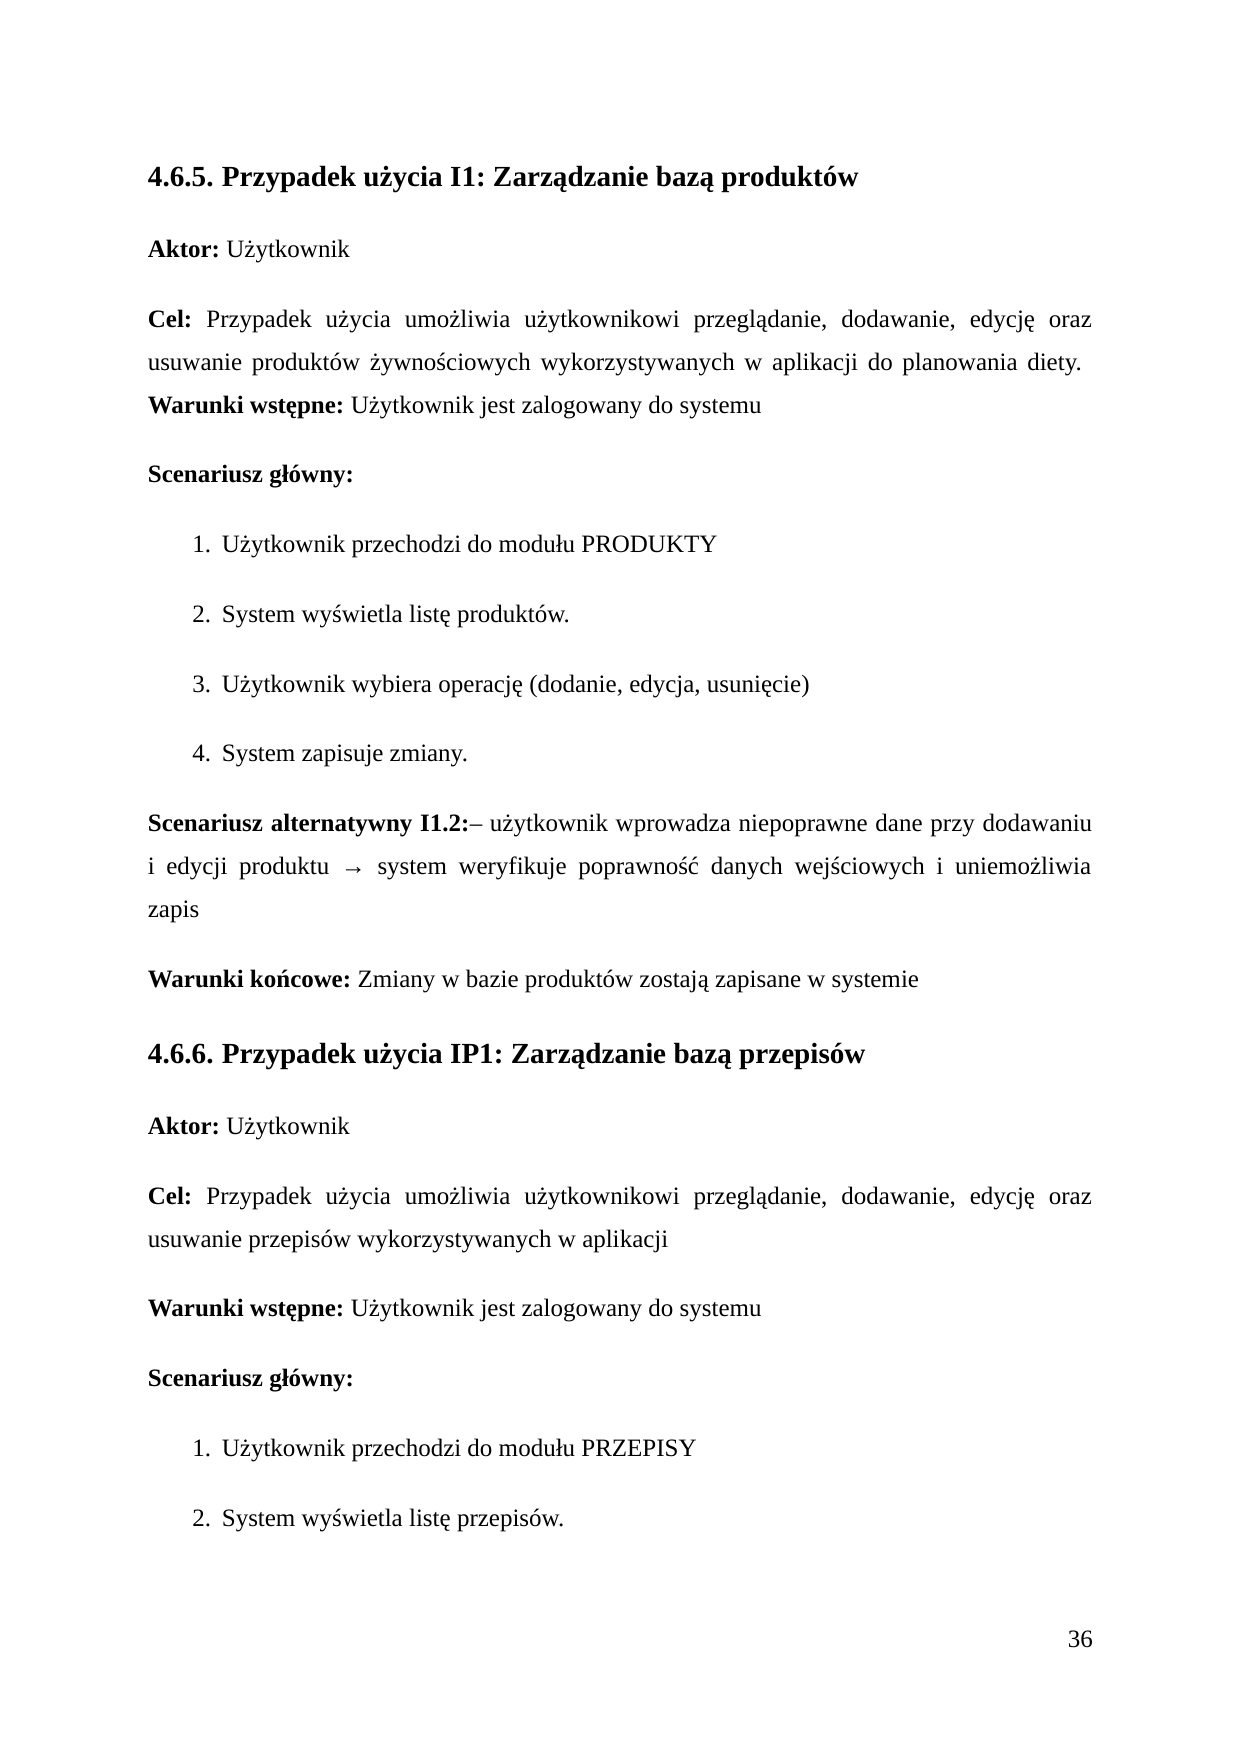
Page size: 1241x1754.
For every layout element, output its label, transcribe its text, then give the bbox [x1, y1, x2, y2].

text Aktor: Użytkownik [148, 234, 1092, 263]
text Warunki końcowe: Zmiany w bazie produktów zostają zapisane w systemie [148, 964, 1092, 993]
text Cel: Przypadek użycia umożliwia użytkownikowi przeglądanie, dodawanie, edycję oraz usuwanie produktów żywnościowych wykorzystywanych w aplikacji do planowania diety. Warunki wstępne: Użytkownik jest zalogowany do systemu [148, 304, 1092, 419]
list Użytkownik przechodzi do modułu PRODUKTY [192, 529, 1092, 558]
list System wyświetla listę produktów. [192, 599, 1092, 628]
text Aktor: Użytkownik [148, 1111, 1092, 1140]
text Scenariusz alternatywny I1.2:– użytkownik wprowadza niepoprawne dane przy dodawaniu i edycji produktu → system weryfikuje poprawność danych wejściowych i uniemożliwia zapis [148, 808, 1092, 923]
list Użytkownik wybiera operację (dodanie, edycja, usunięcie) [192, 669, 1092, 697]
subtitle Przypadek użycia IP1: Zarządzanie bazą przepisów [148, 1036, 1092, 1070]
list System zapisuje zmiany. [192, 738, 1092, 767]
text Warunki wstępne: Użytkownik jest zalogowany do systemu [148, 1293, 1092, 1322]
list System wyświetla listę przepisów. [192, 1503, 1092, 1531]
text Cel: Przypadek użycia umożliwia użytkownikowi przeglądanie, dodawanie, edycję oraz usuwanie przepisów wykorzystywanych w aplikacji [148, 1181, 1092, 1253]
text Scenariusz główny: [148, 459, 1092, 488]
subtitle Przypadek użycia I1: Zarządzanie bazą produktów [148, 159, 1092, 193]
text Scenariusz główny: [148, 1363, 1092, 1392]
list Użytkownik przechodzi do modułu PRZEPISY [192, 1433, 1092, 1462]
